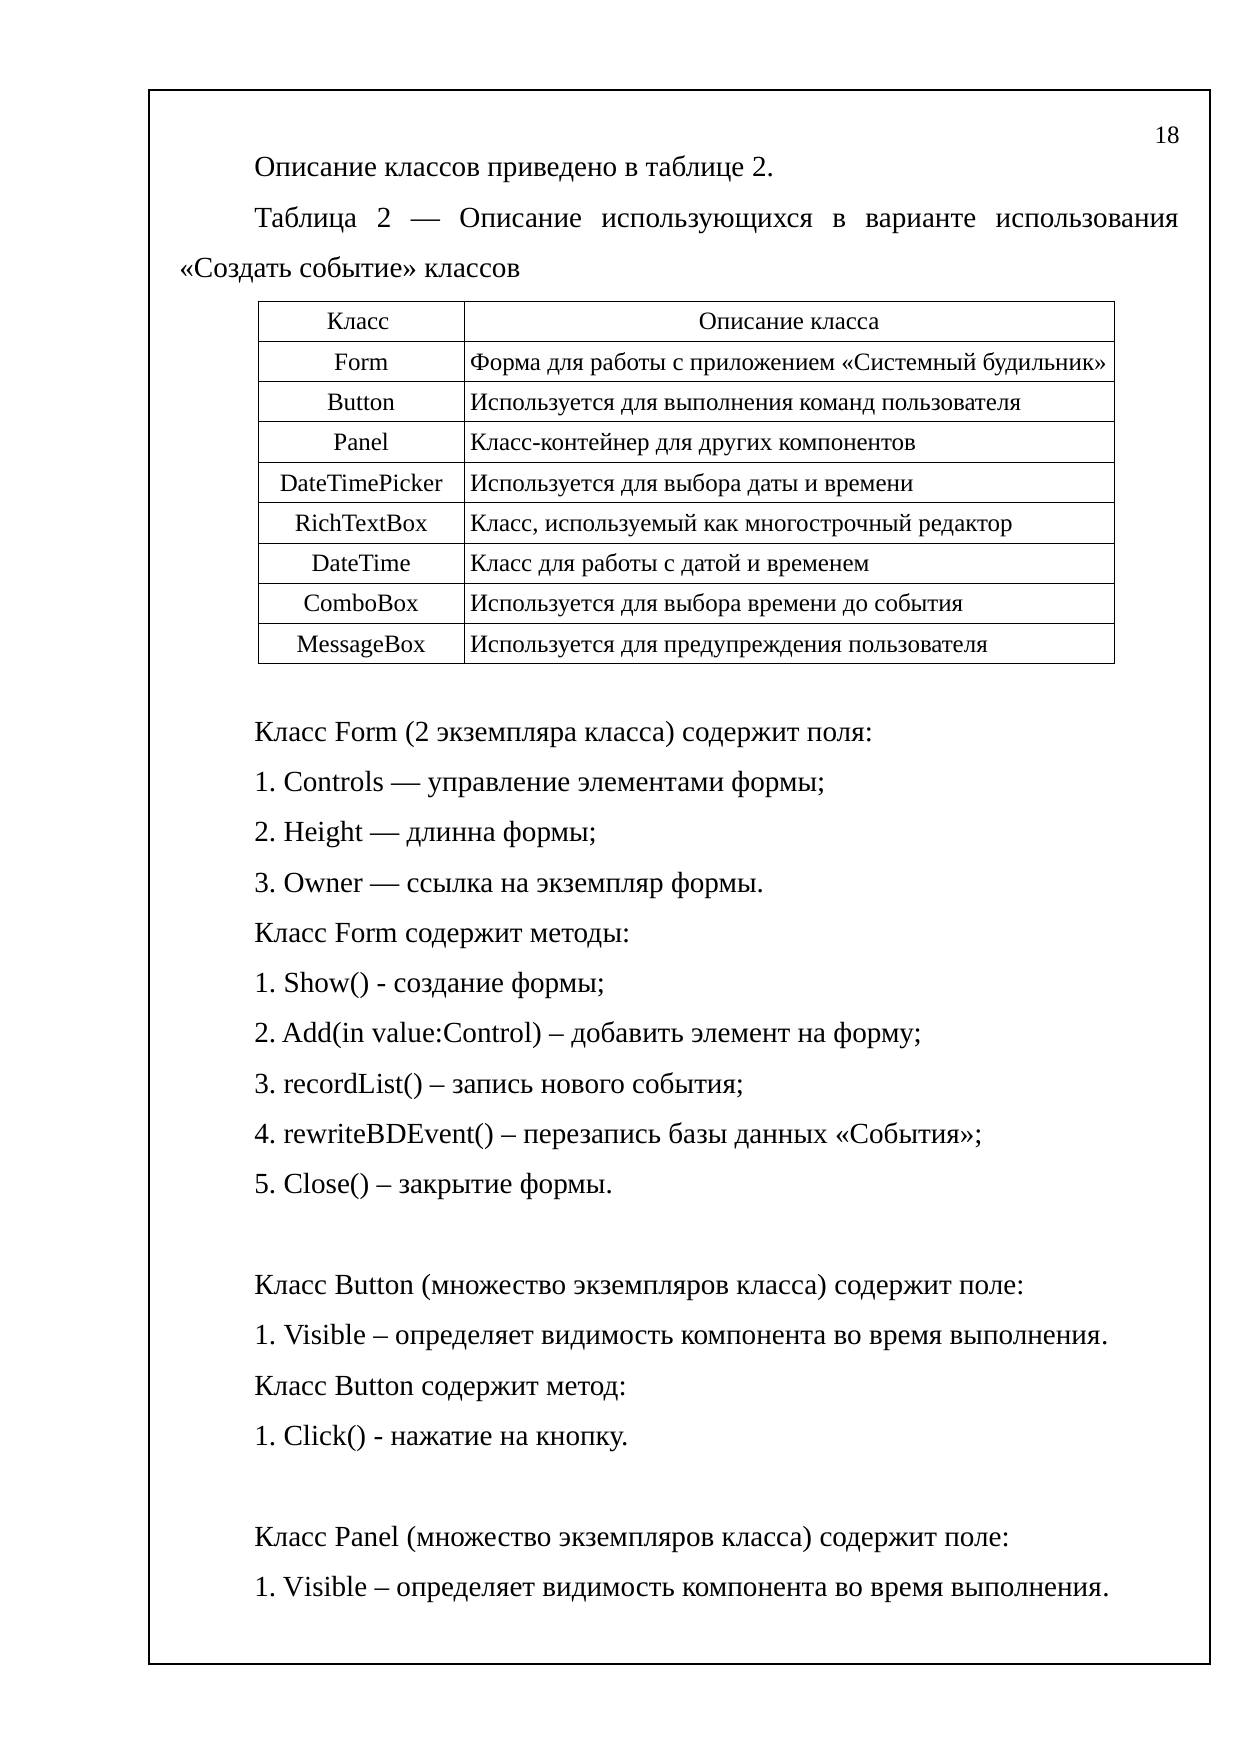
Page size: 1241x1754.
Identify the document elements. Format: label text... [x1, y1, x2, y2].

table_cell Форма для работы с приложением «Системный будильник» [465, 342, 1114, 381]
table_cell Используется для выбора даты и времени [465, 463, 1114, 502]
text 1. Show() - создание формы; [179, 965, 1179, 999]
text Класс Form содержит методы: [179, 915, 1179, 948]
table_cell Класс-контейнер для других компонентов [465, 422, 1114, 462]
text Описание классов приведено в таблице 2. [179, 149, 1179, 183]
text 1. Controls — управление элементами формы; [179, 764, 1179, 798]
table_header Класс [259, 302, 464, 341]
text 2. Add(in value:Control) – добавить элемент на форму; [179, 1016, 1179, 1049]
text Класс Panel (множество экземпляров класса) содержит поле: [179, 1519, 1179, 1552]
text 5. Close() – закрытие формы. [179, 1167, 1179, 1200]
text 3. Owner — ссылка на экземпляр формы. [179, 865, 1179, 898]
text Класс Button содержит метод: [179, 1368, 1179, 1401]
table_cell Используется для предупреждения пользователя [465, 624, 1114, 663]
table_cell ComboBox [259, 584, 464, 623]
text 1. Click() - нажатие на кнопку. [179, 1418, 1179, 1452]
table_cell Используется для выбора времени до события [465, 584, 1114, 623]
table_cell RichTextBox [259, 503, 464, 542]
table_cell Класс для работы с датой и временем [465, 544, 1114, 583]
table_cell Form [259, 342, 464, 381]
table_cell DateTimePicker [259, 463, 464, 502]
table_cell Button [259, 382, 464, 421]
table_cell MessageBox [259, 624, 464, 663]
table_cell Класс, используемый как многострочный редактор [465, 503, 1114, 542]
text 1. Visible – определяет видимость компонента во время выполнения. [179, 1317, 1179, 1351]
text 1. Visible – определяет видимость компонента во время выполнения. [179, 1569, 1179, 1603]
text 4. rewriteBDEvent() – перезапись базы данных «События»; [179, 1116, 1179, 1150]
table_header Описание класса [465, 302, 1114, 341]
text 2. Height — длинна формы; [179, 814, 1179, 848]
text Класс Form (2 экземпляра класса) содержит поля: [179, 714, 1179, 747]
table_cell Panel [259, 422, 464, 462]
text 3. recordList() – запись нового события; [179, 1066, 1179, 1099]
text Таблица 2 — Описание использующихся в варианте использования «Создать событие» классов [179, 200, 1179, 284]
table_cell DateTime [259, 544, 464, 583]
table_cell Используется для выполнения команд пользователя [465, 382, 1114, 421]
text Класс Button (множество экземпляров класса) содержит поле: [179, 1267, 1179, 1301]
